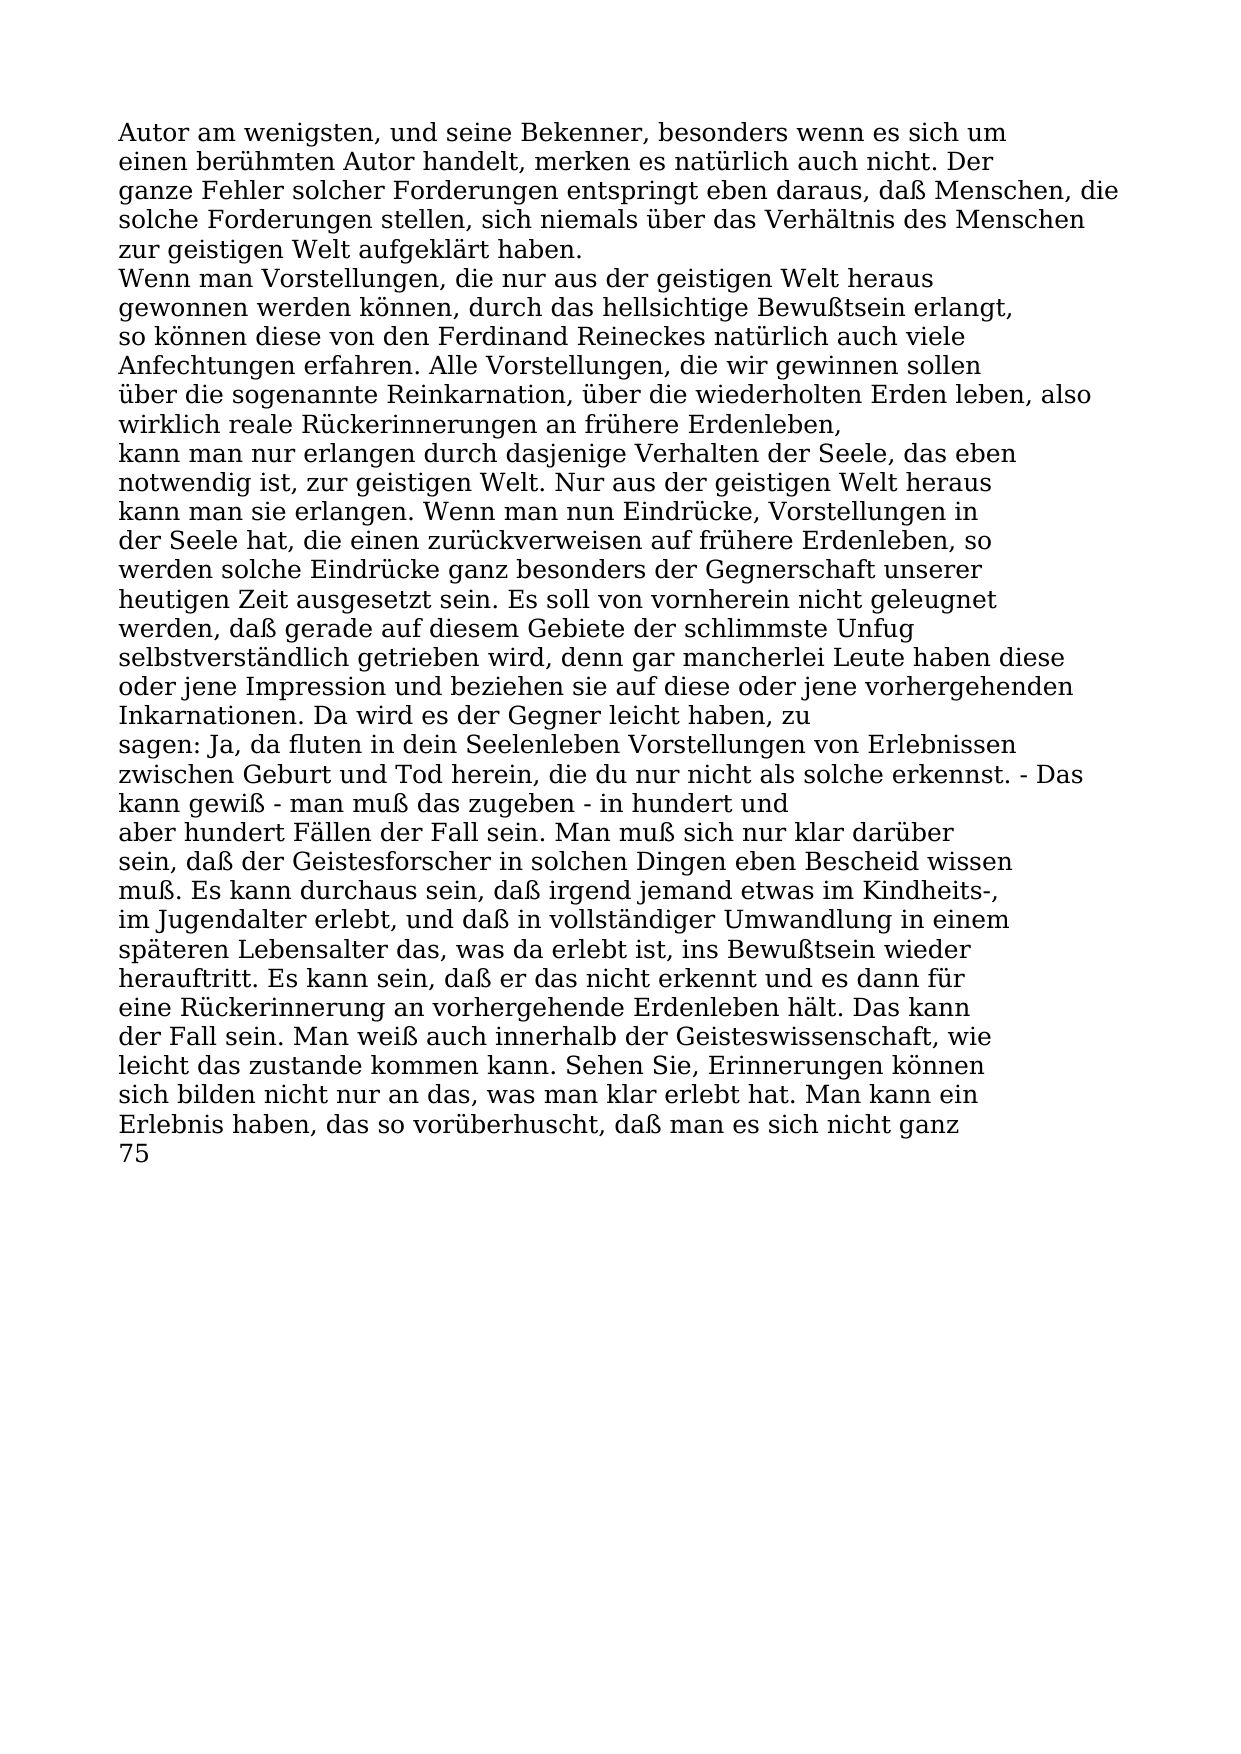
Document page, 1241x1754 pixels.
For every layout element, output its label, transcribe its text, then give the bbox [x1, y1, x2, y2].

text im Jugendalter erlebt, und daß in vollständiger Umwandlung in einem [118, 906, 1122, 935]
text Erlebnis haben, das so vorüberhuscht, daß man es sich nicht ganz [118, 1110, 1122, 1139]
text so können diese von den Ferdinand Reineckes natürlich auch viele [118, 322, 1122, 351]
text herauftritt. Es kann sein, daß er das nicht erkennt und es dann für [118, 964, 1122, 993]
text Wenn man Vorstellungen, die nur aus der geistigen Welt heraus [118, 264, 1122, 293]
text aber hundert Fällen der Fall sein. Man muß sich nur klar darüber [118, 818, 1122, 847]
text Anfechtungen erfahren. Alle Vorstellungen, die wir gewinnen sollen [118, 351, 1122, 381]
text werden, daß gerade auf diesem Gebiete der schlimmste Unfug selbstverständlich getrieben wird, denn gar mancherlei Leute haben diese [118, 614, 1122, 672]
text werden solche Eindrücke ganz besonders der Gegnerschaft unserer [118, 556, 1122, 585]
text ganze Fehler solcher Forderungen entspringt eben daraus, daß Menschen, die solche Forderungen stellen, sich niemals über das Verhältnis des Menschen zur geistigen Welt aufgeklärt haben. [118, 176, 1122, 264]
text oder jene Impression und beziehen sie auf diese oder jene vorhergehenden Inkarnationen. Da wird es der Gegner leicht haben, zu [118, 672, 1122, 731]
text Autor am wenigsten, und seine Bekenner, besonders wenn es sich um [118, 118, 1122, 147]
text der Fall sein. Man weiß auch innerhalb der Geisteswissenschaft, wie [118, 1022, 1122, 1051]
text gewonnen werden können, durch das hellsichtige Bewußtsein erlangt, [118, 293, 1122, 322]
text sein, daß der Geistesforscher in solchen Dingen eben Bescheid wissen [118, 847, 1122, 876]
text heutigen Zeit ausgesetzt sein. Es soll von vornherein nicht geleugnet [118, 585, 1122, 614]
text kann man nur erlangen durch dasjenige Verhalten der Seele, das eben [118, 439, 1122, 468]
text der Seele hat, die einen zurückverweisen auf frühere Erdenleben, so [118, 526, 1122, 556]
text über die sogenannte Reinkarnation, über die wiederholten Erden leben, also wirklich reale Rückerinnerungen an frühere Erdenleben, [118, 381, 1122, 439]
text notwendig ist, zur geistigen Welt. Nur aus der geistigen Welt heraus [118, 468, 1122, 497]
text späteren Lebensalter das, was da erlebt ist, ins Bewußtsein wieder [118, 935, 1122, 964]
text kann man sie erlangen. Wenn man nun Eindrücke, Vorstellungen in [118, 497, 1122, 526]
text einen berühmten Autor handelt, merken es natürlich auch nicht. Der [118, 147, 1122, 176]
text leicht das zustande kommen kann. Sehen Sie, Erinnerungen können [118, 1051, 1122, 1081]
text sagen: Ja, da fluten in dein Seelenleben Vorstellungen von Erlebnissen zwischen Geburt und Tod herein, die du nur nicht als solche erkennst. - Das kann gewiß - man muß das zugeben - in hundert und [118, 731, 1122, 818]
text 75 [118, 1139, 1122, 1168]
text muß. Es kann durchaus sein, daß irgend jemand etwas im Kindheits-, [118, 876, 1122, 906]
text sich bilden nicht nur an das, was man klar erlebt hat. Man kann ein [118, 1081, 1122, 1110]
text eine Rückerinnerung an vorhergehende Erdenleben hält. Das kann [118, 993, 1122, 1022]
